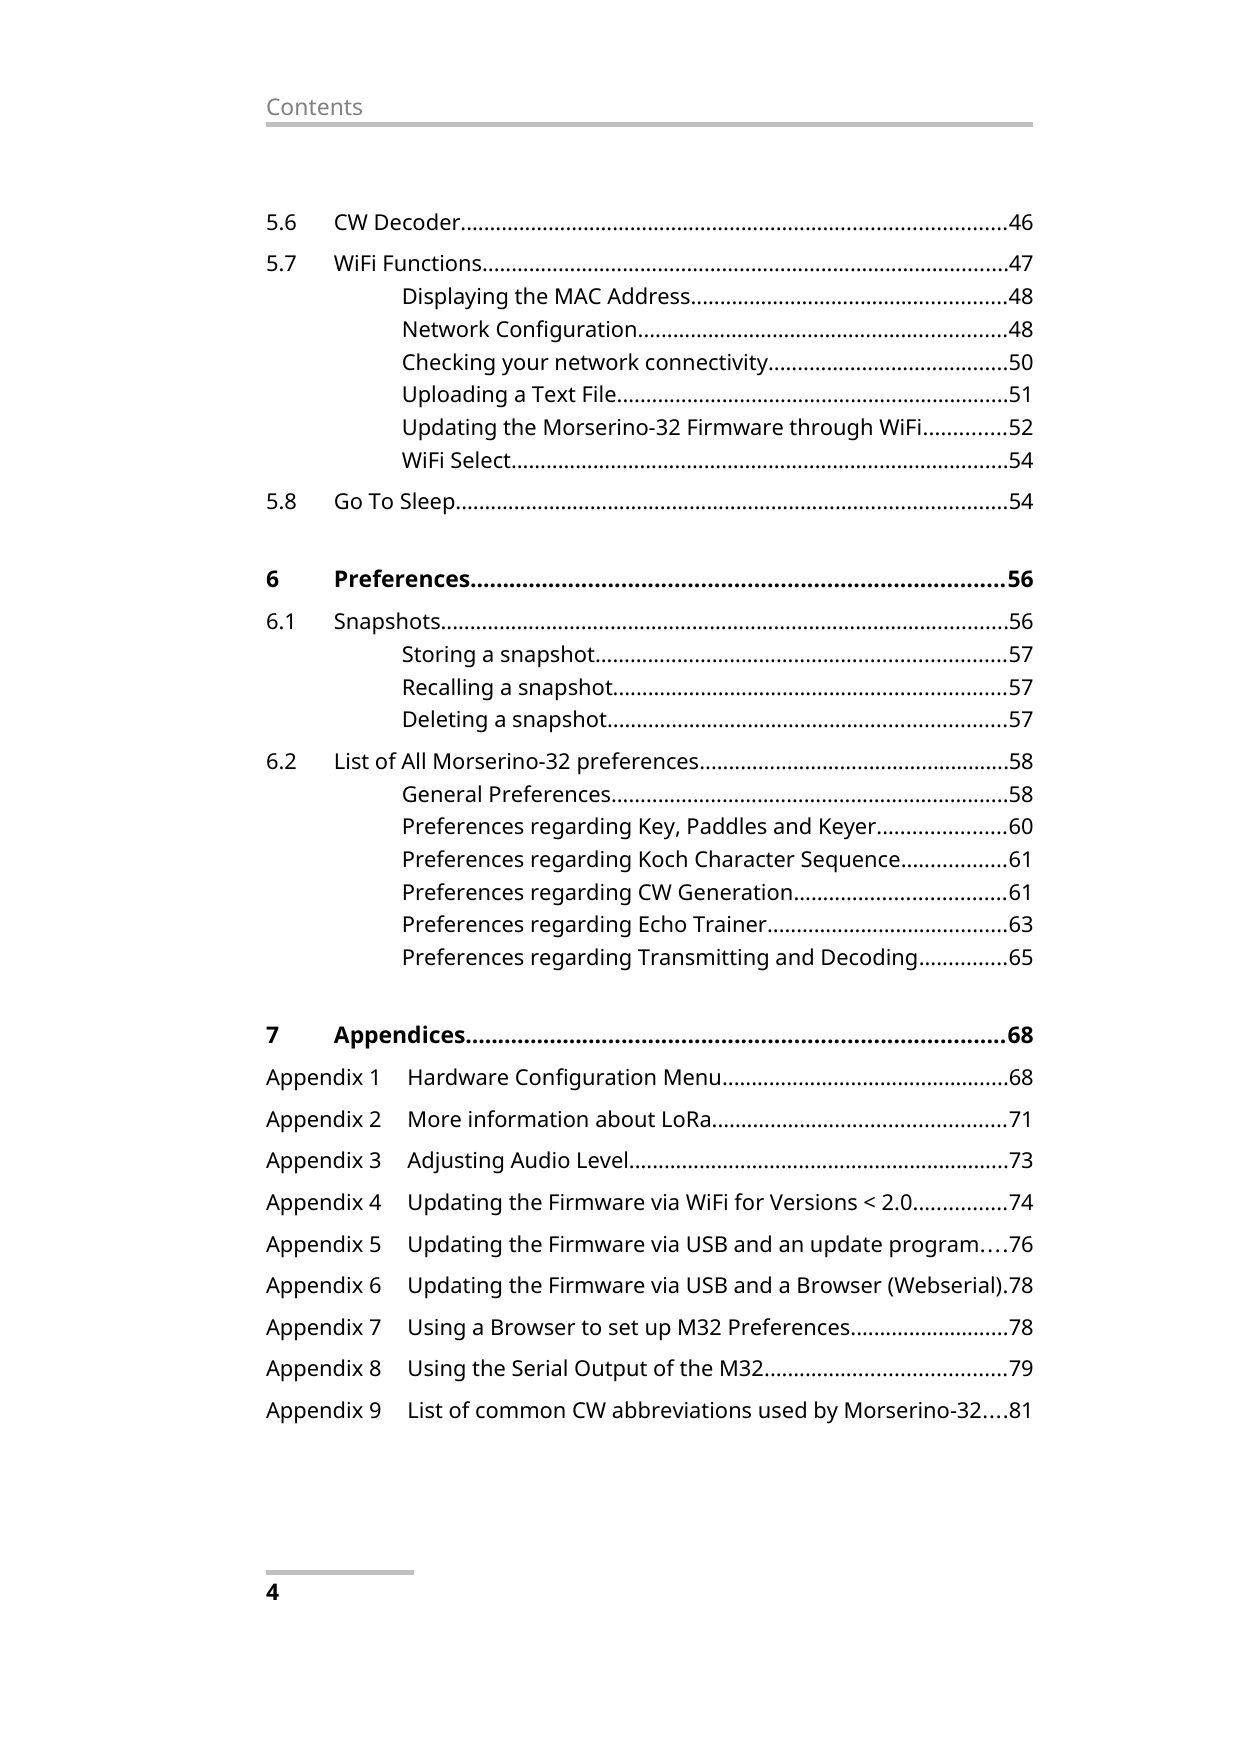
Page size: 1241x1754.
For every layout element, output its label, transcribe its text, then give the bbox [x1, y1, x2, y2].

text Preferences regarding Transmitting and Decoding 65 [334, 942, 1033, 972]
text Appendix 1 Hardware Configuration Menu 68 [266, 1062, 1033, 1092]
text Preferences regarding Key, Paddles and Keyer 60 [334, 811, 1033, 841]
text 5.8 Go To Sleep 54 [266, 486, 1033, 516]
text Appendix 8 Using the Serial Output of the M32 79 [266, 1353, 1033, 1383]
text 6 Preferences 56 [266, 563, 1033, 594]
text Uploading a Text File 51 [334, 379, 1033, 409]
text Updating the Morserino-32 Firmware through WiFi 52 [334, 412, 1033, 442]
text Deleting a snapshot 57 [334, 704, 1033, 734]
text Preferences regarding CW Generation 61 [334, 877, 1033, 907]
text 6.1 Snapshots 56 [266, 606, 1033, 636]
text Appendix 2 More information about LoRa 71 [266, 1104, 1033, 1134]
text Checking your network connectivity 50 [334, 346, 1033, 376]
text Recalling a snapshot 57 [334, 672, 1033, 701]
text 5.7 WiFi Functions 47 [266, 248, 1033, 278]
text Storing a snapshot 57 [334, 639, 1033, 669]
text Network Configuration 48 [334, 314, 1033, 343]
text 7 Appendices 68 [266, 1019, 1033, 1051]
text Preferences regarding Koch Character Sequence 61 [334, 844, 1033, 874]
text WiFi Select 54 [334, 444, 1033, 474]
text 6.2 List of All Morserino-32 preferences 58 [266, 746, 1033, 776]
text Appendix 5 Updating the Firmware via USB and an update program 76 [266, 1228, 1033, 1258]
text Appendix 6 Updating the Firmware via USB and a Browser (Webserial) 78 [266, 1270, 1033, 1300]
text Appendix 9 List of common CW abbreviations used by Morserino-32 81 [266, 1395, 1033, 1424]
text Displaying the MAC Address 48 [334, 281, 1033, 311]
text 5.6 CW Decoder 46 [266, 207, 1033, 237]
text Appendix 3 Adjusting Audio Level 73 [266, 1145, 1033, 1175]
text General Preferences 58 [334, 779, 1033, 808]
text Appendix 7 Using a Browser to set up M32 Preferences 78 [266, 1312, 1033, 1341]
text Preferences regarding Echo Trainer 63 [334, 909, 1033, 939]
text Appendix 4 Updating the Firmware via WiFi for Versions < 2.0 74 [266, 1187, 1033, 1217]
